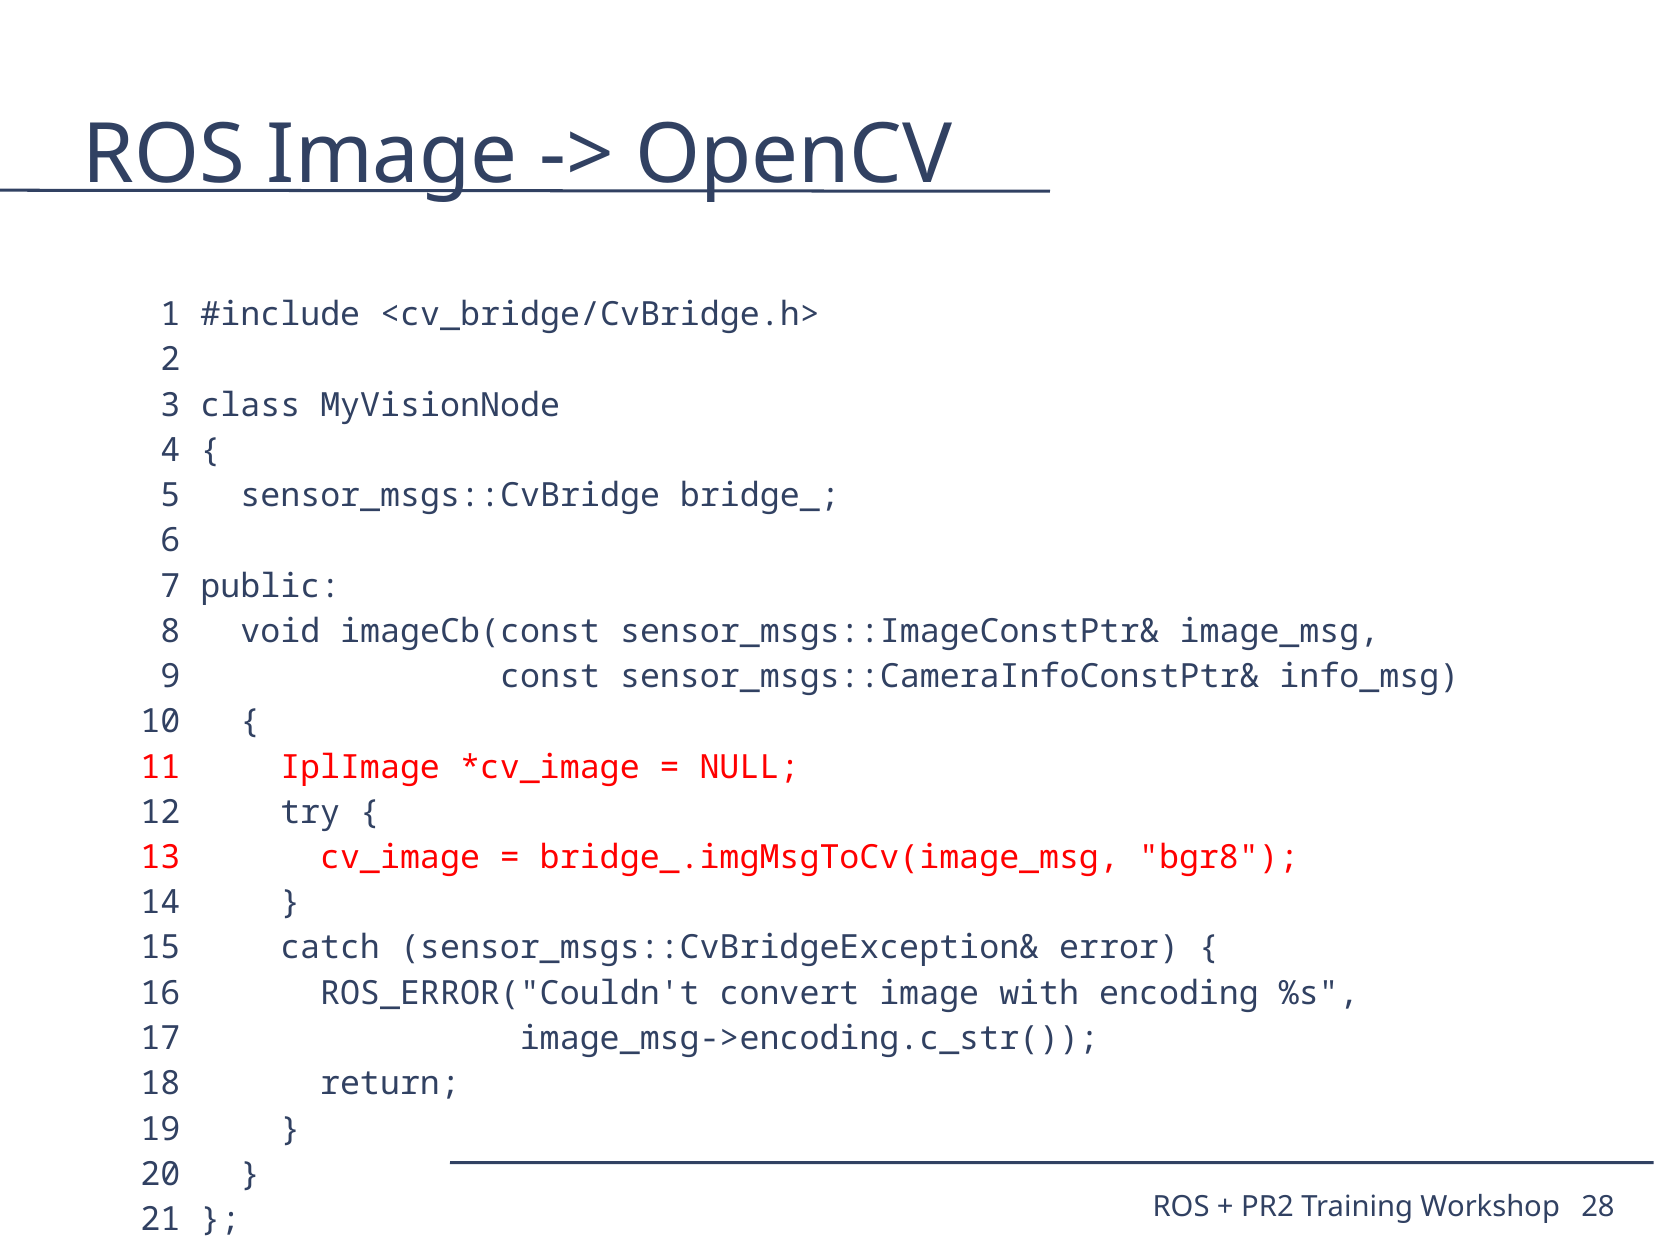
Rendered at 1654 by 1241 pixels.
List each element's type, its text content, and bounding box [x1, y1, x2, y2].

title ROS Image -> OpenCV [82, 75, 1571, 226]
list 1 #include <cv_bridge/CvBridge.h> 2 3 class MyVisionNode 4 { 5 sensor_msgs::CvBridge bridge_; 6 7 public: 8 void imageCb(const sensor_msgs::ImageConstPtr& image_msg, 9 const sensor_msgs::CameraInfoConstPtr& info_msg) 10 { 11 IplImage *cv_image = NULL; 12 try { 13 cv_image = bridge_.imgMsgToCv(image_msg, "bgr8"); 14 } 15 catch (sensor_msgs::CvBridgeException& error) { 16 ROS_ERROR("Couldn't convert image with encoding %s", 17 image_msg->encoding.c_str()); 18 return; 19 } 20 } 21 }; [82, 290, 1571, 1109]
